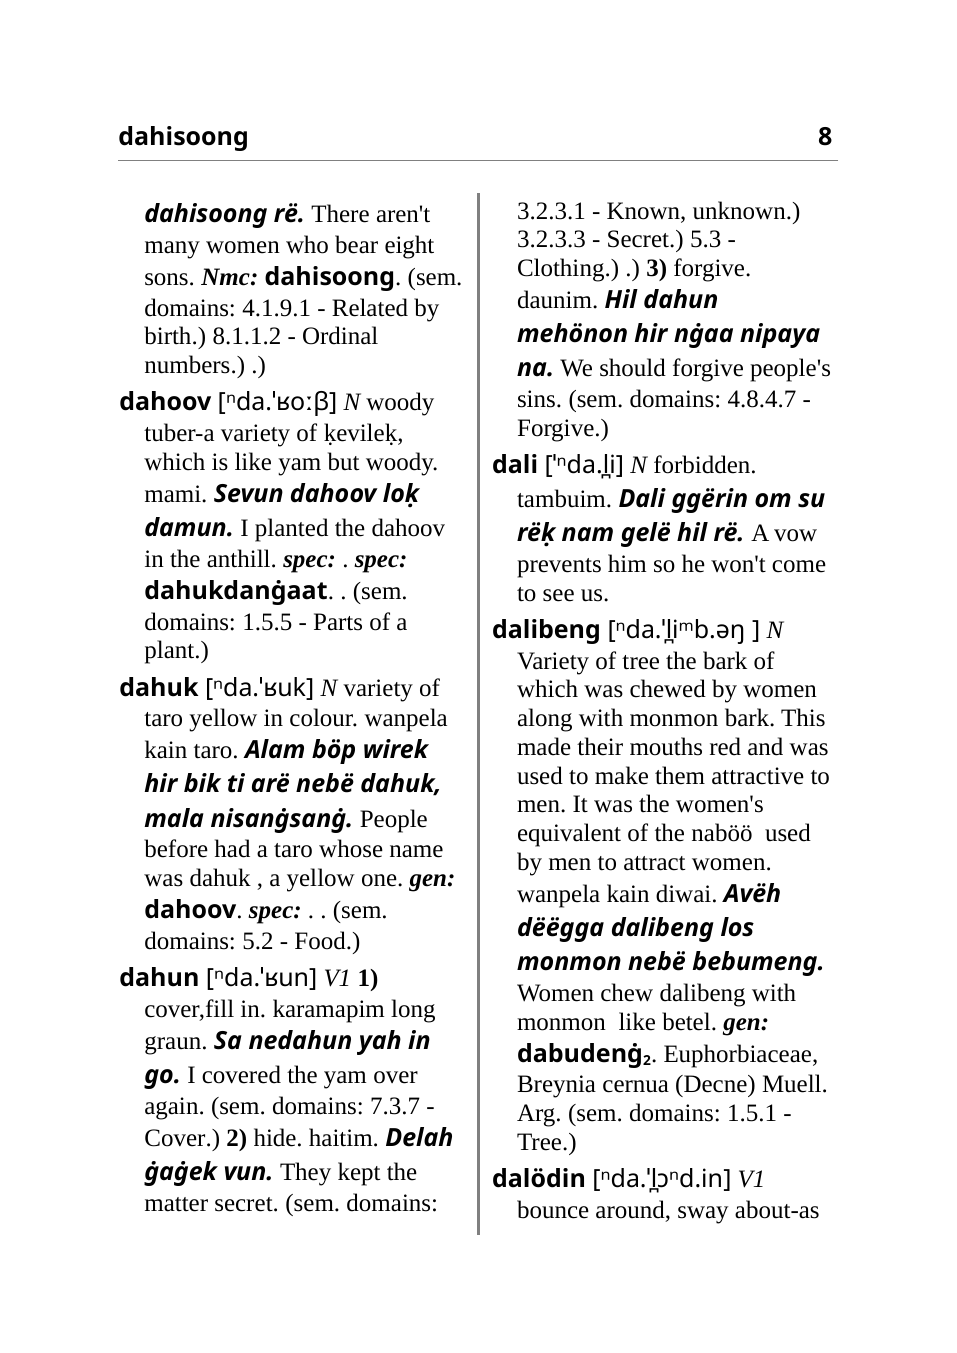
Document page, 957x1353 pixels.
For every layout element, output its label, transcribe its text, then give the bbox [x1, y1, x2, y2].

text dahun [ⁿda.ˈʁun] V1 1) cover,fill in. karamapim long graun. Sa nedahun yah in go. I covered the yam over again. (sem. domains: 7.3.7 - Cover.) 2) hide. haitim. Delah ġaġek vun. They kept the matter secret. (sem. domains: [119, 957, 465, 1221]
text dali [ˈⁿda.l̪i] N forbidden. tambuim. Dali ggërin om su rëḳ nam gelë hil rë. A vow prevents him so he won't come to see us. [492, 444, 837, 609]
text 3.2.3.1 - Known, unknown.) 3.2.3.3 - Secret.) 5.3 - Clothing.) .) 3) forgive. daunim. Hil dahun mehönon hir nġaa nipaya na. We should forgive people's sins. (sem. domains: 4.8.4.7 - Forgive.) [492, 194, 837, 444]
text dahuk [ⁿda.ˈʁuk] N variety of taro yellow in colour. wanpela kain taro. Alam böp wirek hir bik ti arë nebë dahuk, mala nisanġsanġ. People before had a taro whose name was dahuk , a yellow one. gen: dahoov. spec: . . (sem. domains: 5.2 - Food.) [119, 666, 465, 957]
text dalibeng [ⁿda.ˈl̪iᵐb.əŋ ] N Variety of tree the bark of which was chewed by women along with monmon bark. This made their mouths red and was used to make them attractive to men. It was the women's equivalent of the naböö used by men to attract women. wanpela kain diwai. Avëh dëëgga dalibeng los monmon nebë bebumeng. Women chew dalibeng with monmon like betel. gen: dabudenġ2. Euphorbiaceae, Breynia cernua (Decne) Muell. Arg. (sem. domains: 1.5.1 - Tree.) [492, 609, 837, 1158]
text dahisoong rë. There aren't many women who bear eight sons. Nmc: dahisoong. (sem. domains: 4.1.9.1 - Related by birth.) 8.1.1.2 - Ordinal numbers.) .) [119, 194, 465, 381]
text dahoov [ⁿda.ˈʁoːβ] N woody tuber-a variety of ḳevileḳ, which is like yam but woody. mami. Sevun dahoov loḳ damun. I planted the dahoov in the anthill. spec: . spec: dahukdanġaat. . (sem. domains: 1.5.5 - Parts of a plant.) [119, 381, 465, 666]
text dalödin [ⁿda.ˈl̪ɔⁿd.in] V1 bounce around, sway about-as [492, 1158, 837, 1228]
